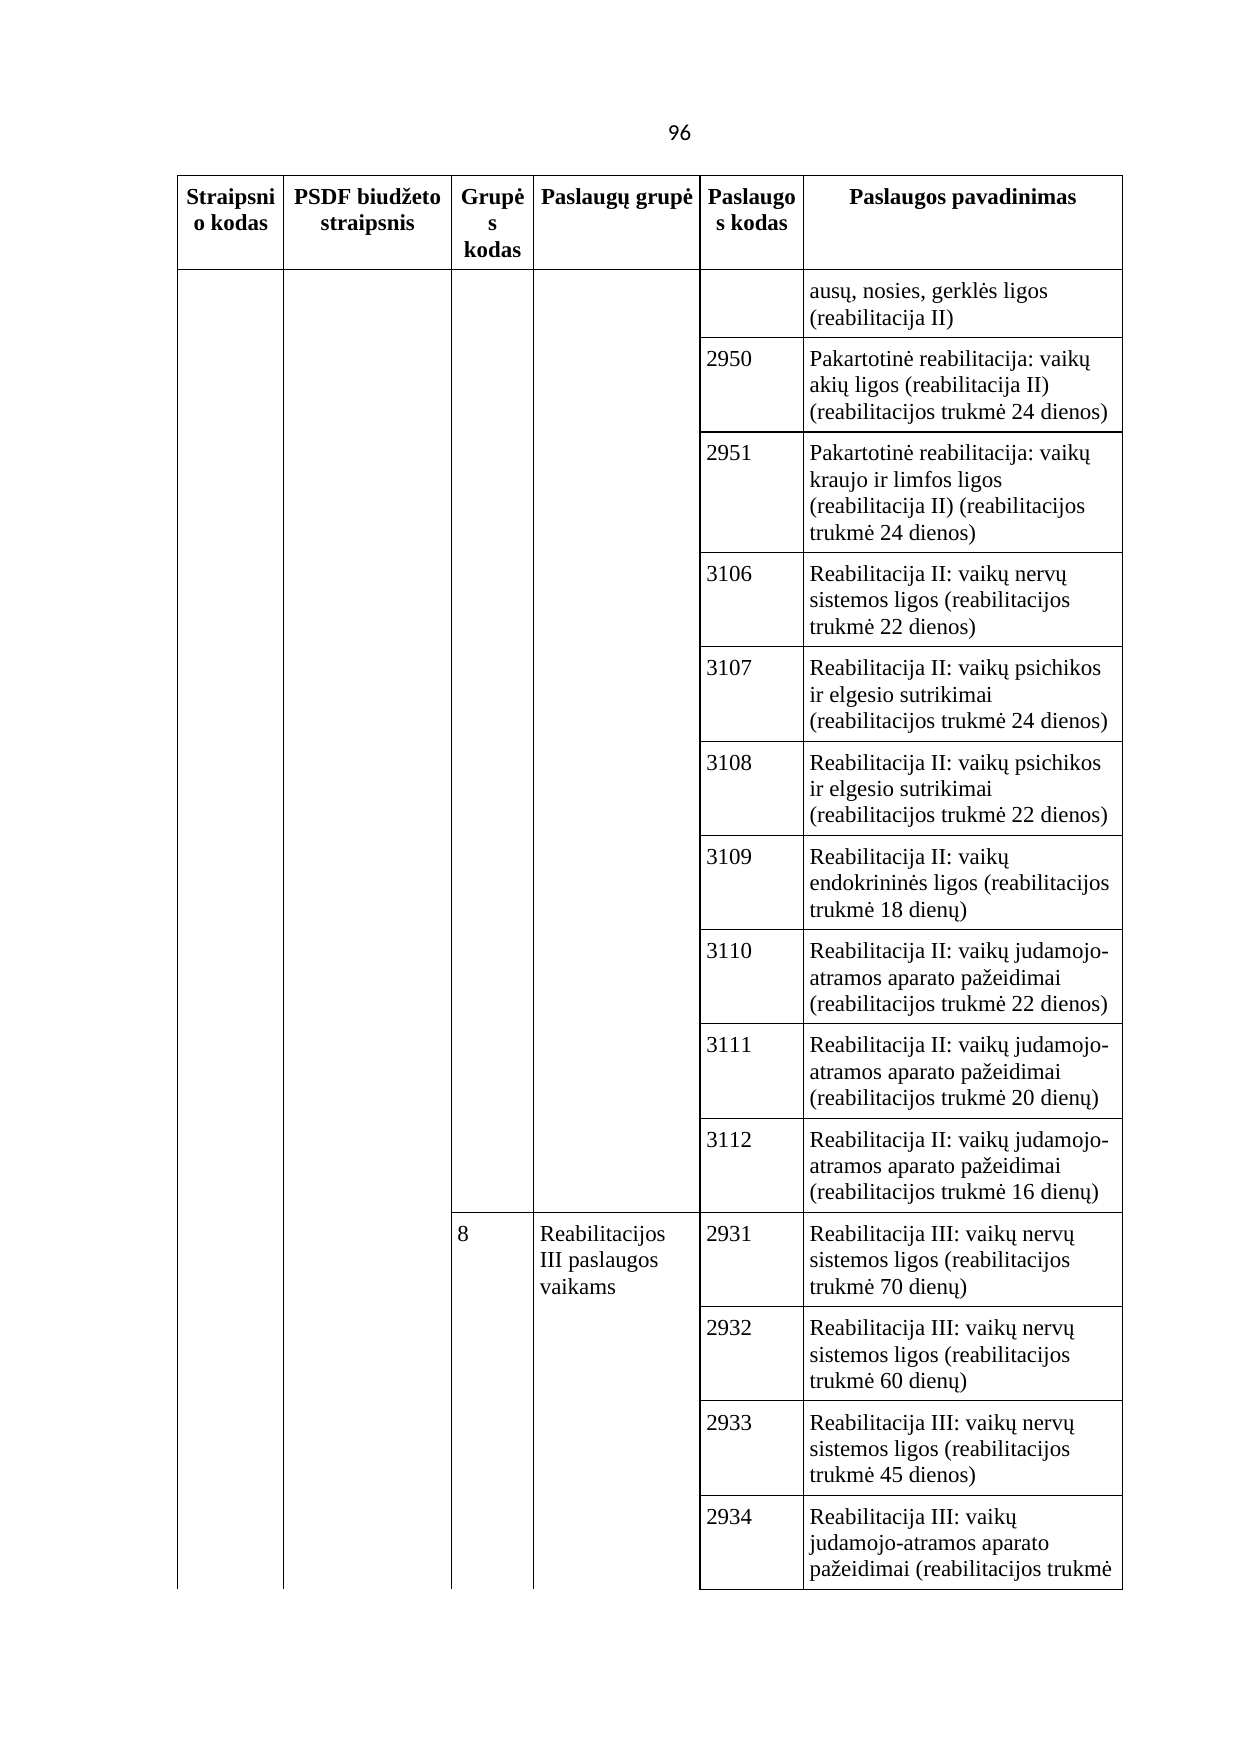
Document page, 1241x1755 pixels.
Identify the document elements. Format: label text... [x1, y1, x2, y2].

table_cell [178, 835, 283, 929]
table_cell [284, 552, 451, 646]
table_cell [534, 270, 699, 337]
table_cell [534, 835, 699, 929]
table_cell [178, 270, 283, 337]
table_cell [452, 270, 533, 337]
table_cell [452, 1306, 533, 1400]
table_cell [178, 431, 283, 552]
table_header Straipsnio kodas [178, 176, 283, 269]
table_cell [178, 1400, 283, 1495]
table_cell Reabilitacija III: vaikų nervų sistemos ligos (reabilitacijos trukmė 60 dienų) [804, 1307, 1122, 1400]
table_cell [178, 1118, 283, 1212]
table_cell [452, 929, 533, 1023]
table_cell [284, 741, 451, 835]
table_header Paslaugos kodas [701, 176, 803, 269]
table_cell Reabilitacija III: vaikų judamojo-atramos aparato pažeidimai (reabilitacijos trukmė [804, 1496, 1122, 1589]
table_cell [178, 337, 283, 431]
table_cell 3112 [701, 1119, 803, 1212]
table_cell [452, 552, 533, 646]
table_cell 2932 [701, 1307, 803, 1400]
table_cell [534, 741, 699, 835]
table_cell [284, 1306, 451, 1400]
table_cell [701, 270, 803, 337]
table_cell [452, 1400, 533, 1495]
table_cell [452, 337, 533, 431]
table_cell 3106 [701, 553, 803, 646]
table_cell 3110 [701, 930, 803, 1023]
table_cell [452, 1118, 533, 1212]
table_cell [534, 552, 699, 646]
table_cell [284, 270, 451, 337]
table_cell Pakartotinė reabilitacija: vaikų akių ligos (reabilitacija II) (reabilitacijos trukmė 24 dienos) [804, 338, 1122, 431]
table_cell [452, 646, 533, 741]
table_cell 2934 [701, 1496, 803, 1589]
table_cell [284, 646, 451, 741]
table_cell [534, 1495, 699, 1589]
table_cell [178, 929, 283, 1023]
table_cell Reabilitacija II: vaikų psichikos ir elgesio sutrikimai (reabilitacijos trukmė 24 dienos) [804, 647, 1122, 741]
table_cell [534, 337, 699, 431]
table_cell [452, 1495, 533, 1589]
table_cell [534, 1023, 699, 1118]
table_cell [284, 1023, 451, 1118]
table_cell [534, 929, 699, 1023]
table_header Grupės kodas [452, 176, 533, 269]
table_cell 2931 [701, 1213, 803, 1306]
table_cell [452, 431, 533, 552]
table_cell [452, 835, 533, 929]
table_cell Reabilitacija II: vaikų endokrininės ligos (reabilitacijos trukmė 18 dienų) [804, 836, 1122, 929]
table_cell 3108 [701, 742, 803, 835]
table_cell [178, 646, 283, 741]
table_cell Pakartotinė reabilitacija: vaikų kraujo ir limfos ligos (reabilitacija II) (reabilitacijos trukmė 24 dienos) [804, 433, 1122, 552]
table_cell Reabilitacijos III paslaugos vaikams [534, 1213, 699, 1306]
table_cell 3107 [701, 647, 803, 741]
table_cell 2950 [701, 338, 803, 431]
table_cell [452, 1023, 533, 1118]
table_cell Reabilitacija III: vaikų nervų sistemos ligos (reabilitacijos trukmė 70 dienų) [804, 1213, 1122, 1306]
table_cell [534, 646, 699, 741]
table_cell [452, 741, 533, 835]
table_cell [178, 552, 283, 646]
table_cell Reabilitacija III: vaikų nervų sistemos ligos (reabilitacijos trukmė 45 dienos) [804, 1401, 1122, 1495]
table_cell 3109 [701, 836, 803, 929]
table_cell [284, 835, 451, 929]
table_cell [534, 1400, 699, 1495]
table_cell 8 [452, 1213, 533, 1306]
table_header Paslaugų grupė [534, 176, 699, 269]
table_cell [284, 1495, 451, 1589]
table_cell [534, 1118, 699, 1212]
table_cell [178, 1306, 283, 1400]
table_header Paslaugos pavadinimas [804, 176, 1122, 269]
table_cell [284, 1400, 451, 1495]
table_cell [178, 741, 283, 835]
table_cell Reabilitacija II: vaikų judamojo-atramos aparato pažeidimai (reabilitacijos trukmė 22 dienos) [804, 930, 1122, 1023]
table_cell [284, 929, 451, 1023]
table_cell [178, 1212, 283, 1306]
table_cell [284, 1118, 451, 1212]
table_cell [178, 1023, 283, 1118]
table_cell 2951 [701, 433, 803, 552]
table_cell Reabilitacija II: vaikų nervų sistemos ligos (reabilitacijos trukmė 22 dienos) [804, 553, 1122, 646]
table_header PSDF biudžeto straipsnis [284, 176, 451, 269]
table_cell [534, 1306, 699, 1400]
table_cell 3111 [701, 1024, 803, 1118]
table_cell 2933 [701, 1401, 803, 1495]
table_cell Reabilitacija II: vaikų psichikos ir elgesio sutrikimai (reabilitacijos trukmė 22 dienos) [804, 742, 1122, 835]
table_cell [534, 431, 699, 552]
table_cell Reabilitacija II: vaikų judamojo-atramos aparato pažeidimai (reabilitacijos trukmė 20 dienų) [804, 1024, 1122, 1118]
table_cell [284, 1212, 451, 1306]
table_cell Reabilitacija II: vaikų judamojo-atramos aparato pažeidimai (reabilitacijos trukmė 16 dienų) [804, 1119, 1122, 1212]
table_cell [284, 337, 451, 431]
table_cell ausų, nosies, gerklės ligos (reabilitacija II) [804, 270, 1122, 337]
table_cell [284, 431, 451, 552]
table_cell [178, 1495, 283, 1589]
